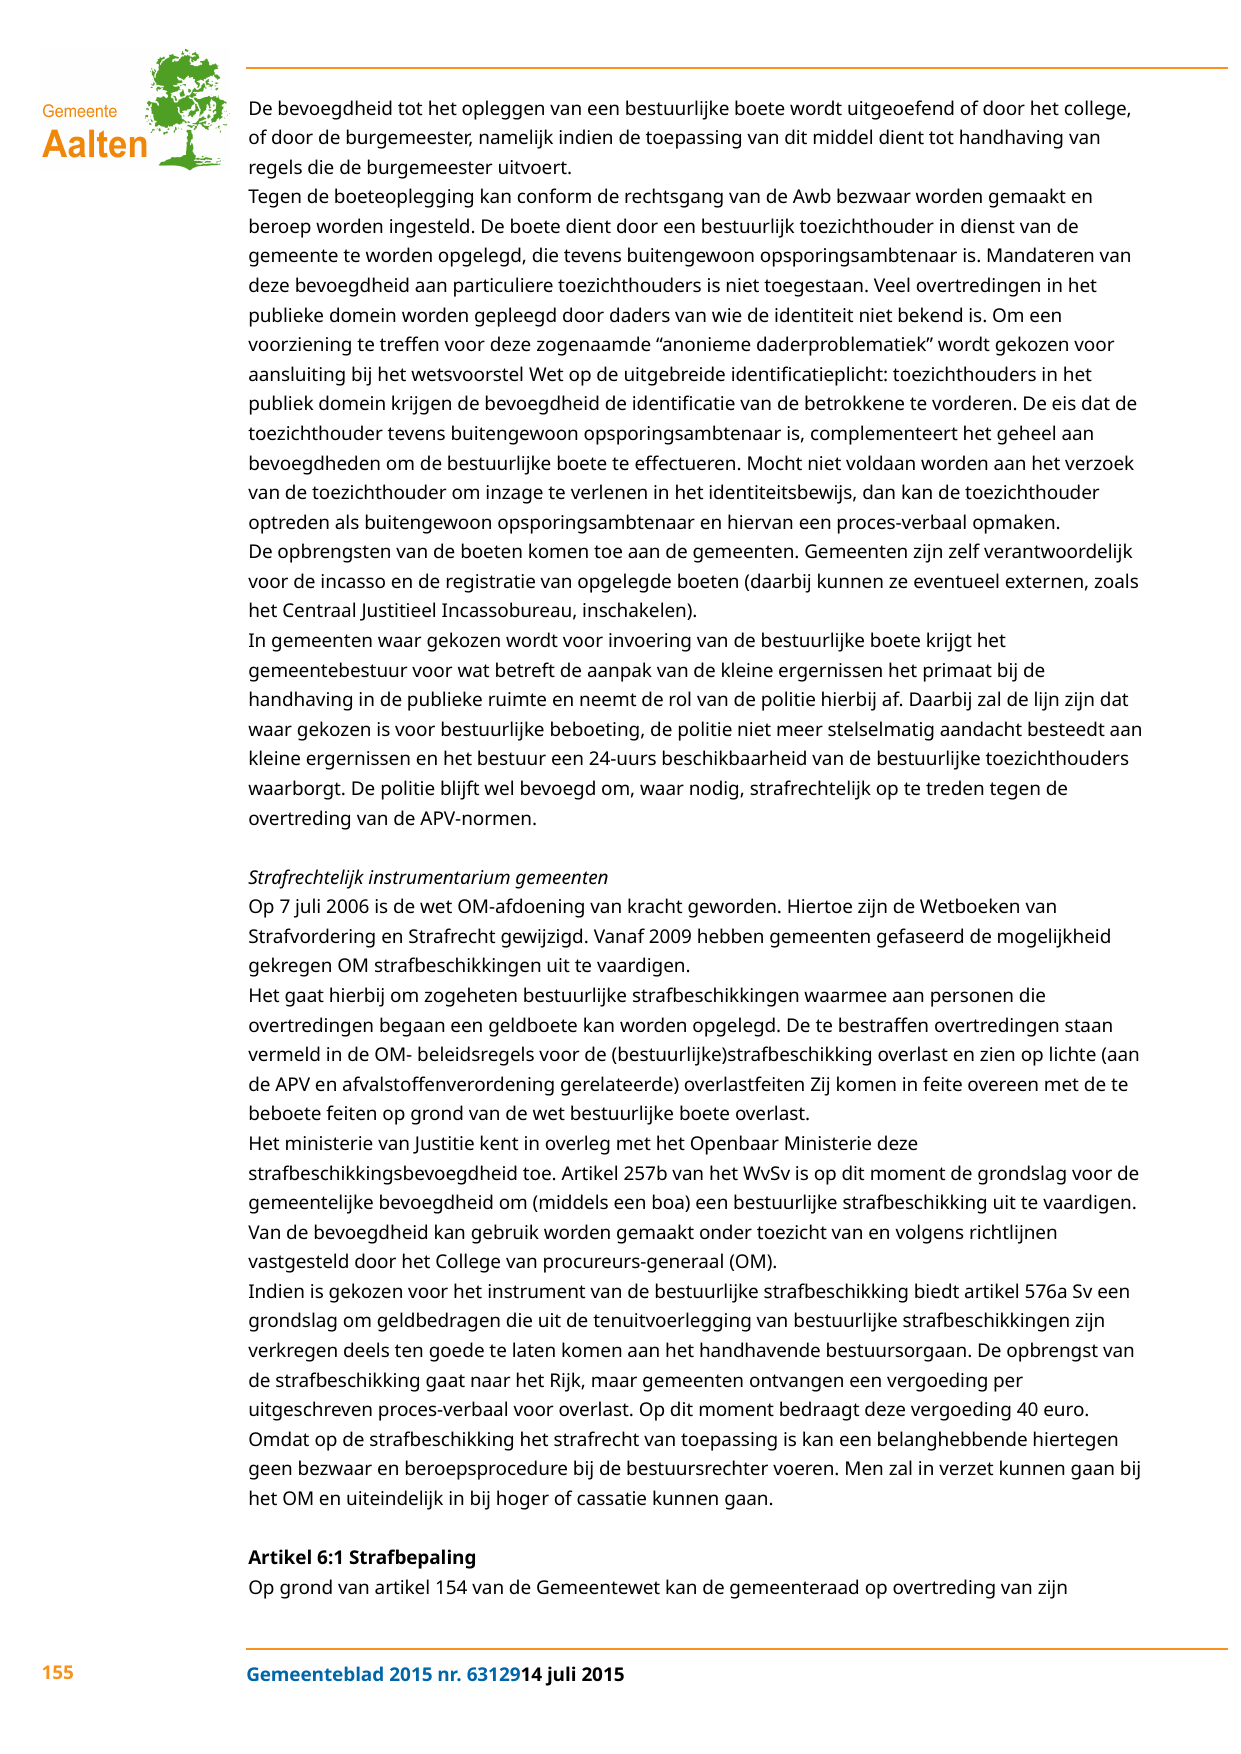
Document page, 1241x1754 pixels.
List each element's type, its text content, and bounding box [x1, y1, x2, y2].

text Artikel 6:1 Strafbepaling [248, 1544, 1152, 1570]
picture [41, 47, 231, 172]
text De opbrengsten van de boeten komen toe aan de gemeenten. Gemeenten zijn zelf verantwoordelijk voor de incasso en de registratie van opgelegde boeten (daarbij kunnen ze eventueel externen, zoals het Centraal Justitieel Incassobureau, inschakelen). [248, 538, 1152, 623]
text Op 7 juli 2006 is de wet OM-afdoening van kracht geworden. Hiertoe zijn de Wetboeken van Strafvordering en Strafrecht gewijzigd. Vanaf 2009 hebben gemeenten gefaseerd de mogelijkheid gekregen OM strafbeschikkingen uit te vaardigen. [248, 893, 1152, 978]
text Strafrechtelijk instrumentarium gemeenten [248, 864, 1152, 890]
text In gemeenten waar gekozen wordt voor invoering van de bestuurlijke boete krijgt het gemeentebestuur voor wat betreft de aanpak van de kleine ergernissen het primaat bij de handhaving in de publieke ruimte en neemt de rol van de politie hierbij af. Daarbij zal de lijn zijn dat waar gekozen is voor bestuurlijke beboeting, de politie niet meer stelselmatig aandacht besteedt aan kleine ergernissen en het bestuur een 24-uurs beschikbaarheid van de bestuurlijke toezichthouders waarborgt. De politie blijft wel bevoegd om, waar nodig, strafrechtelijk op te treden tegen de overtreding van de APV-normen. [248, 627, 1152, 831]
text Op grond van artikel 154 van de Gemeentewet kan de gemeenteraad op overtreding van zijn [248, 1574, 1152, 1600]
text Het ministerie van Justitie kent in overleg met het Openbaar Ministerie deze strafbeschikkingsbevoegdheid toe. Artikel 257b van het WvSv is op dit moment de grondslag voor de gemeentelijke bevoegdheid om (middels een boa) een bestuurlijke strafbeschikking uit te vaardigen. Van de bevoegdheid kan gebruik worden gemaakt onder toezicht van en volgens richtlijnen vastgesteld door het College van procureurs-generaal (OM). [248, 1130, 1152, 1274]
text De bevoegdheid tot het opleggen van een bestuurlijke boete wordt uitgeoefend of door het college, of door de burgemeester, namelijk indien de toepassing van dit middel dient tot handhaving van regels die de burgemeester uitvoert. [248, 95, 1152, 180]
text Omdat op de strafbeschikking het strafrecht van toepassing is kan een belanghebbende hiertegen geen bezwaar en beroepsprocedure bij de bestuursrechter voeren. Men zal in verzet kunnen gaan bij het OM en uiteindelijk in bij hoger of cassatie kunnen gaan. [248, 1426, 1152, 1511]
text Het gaat hierbij om zogeheten bestuurlijke strafbeschikkingen waarmee aan personen die overtredingen begaan een geldboete kan worden opgelegd. De te bestraffen overtredingen staan vermeld in de OM- beleidsregels voor de (bestuurlijke)strafbeschikking overlast en zien op lichte (aan de APV en afvalstoffenverordening gerelateerde) overlastfeiten Zij komen in feite overeen met de te beboete feiten op grond van de wet bestuurlijke boete overlast. [248, 982, 1152, 1126]
text Tegen de boeteoplegging kan conform de rechtsgang van de Awb bezwaar worden gemaakt en beroep worden ingesteld. De boete dient door een bestuurlijk toezichthouder in dienst van de gemeente te worden opgelegd, die tevens buitengewoon opsporingsambtenaar is. Mandateren van deze bevoegdheid aan particuliere toezichthouders is niet toegestaan. Veel overtredingen in het publieke domein worden gepleegd door daders van wie de identiteit niet bekend is. Om een voorziening te treffen voor deze zogenaamde “anonieme daderproblematiek” wordt gekozen voor aansluiting bij het wetsvoorstel Wet op de uitgebreide identificatieplicht: toezichthouders in het publiek domein krijgen de bevoegdheid de identificatie van de betrokkene te vorderen. De eis dat de toezichthouder tevens buitengewoon opsporingsambtenaar is, complementeert het geheel aan bevoegdheden om de bestuurlijke boete te effectueren. Mocht niet voldaan worden aan het verzoek van de toezichthouder om inzage te verlenen in het identiteitsbewijs, dan kan de toezichthouder optreden als buitengewoon opsporingsambtenaar en hiervan een proces-verbaal opmaken. [248, 183, 1152, 535]
text Indien is gekozen voor het instrument van de bestuurlijke strafbeschikking biedt artikel 576a Sv een grondslag om geldbedragen die uit de tenuitvoerlegging van bestuurlijke strafbeschikkingen zijn verkregen deels ten goede te laten komen aan het handhavende bestuursorgaan. De opbrengst van de strafbeschikking gaat naar het Rijk, maar gemeenten ontvangen een vergoeding per uitgeschreven proces-verbaal voor overlast. Op dit moment bedraagt deze vergoeding 40 euro. [248, 1278, 1152, 1422]
